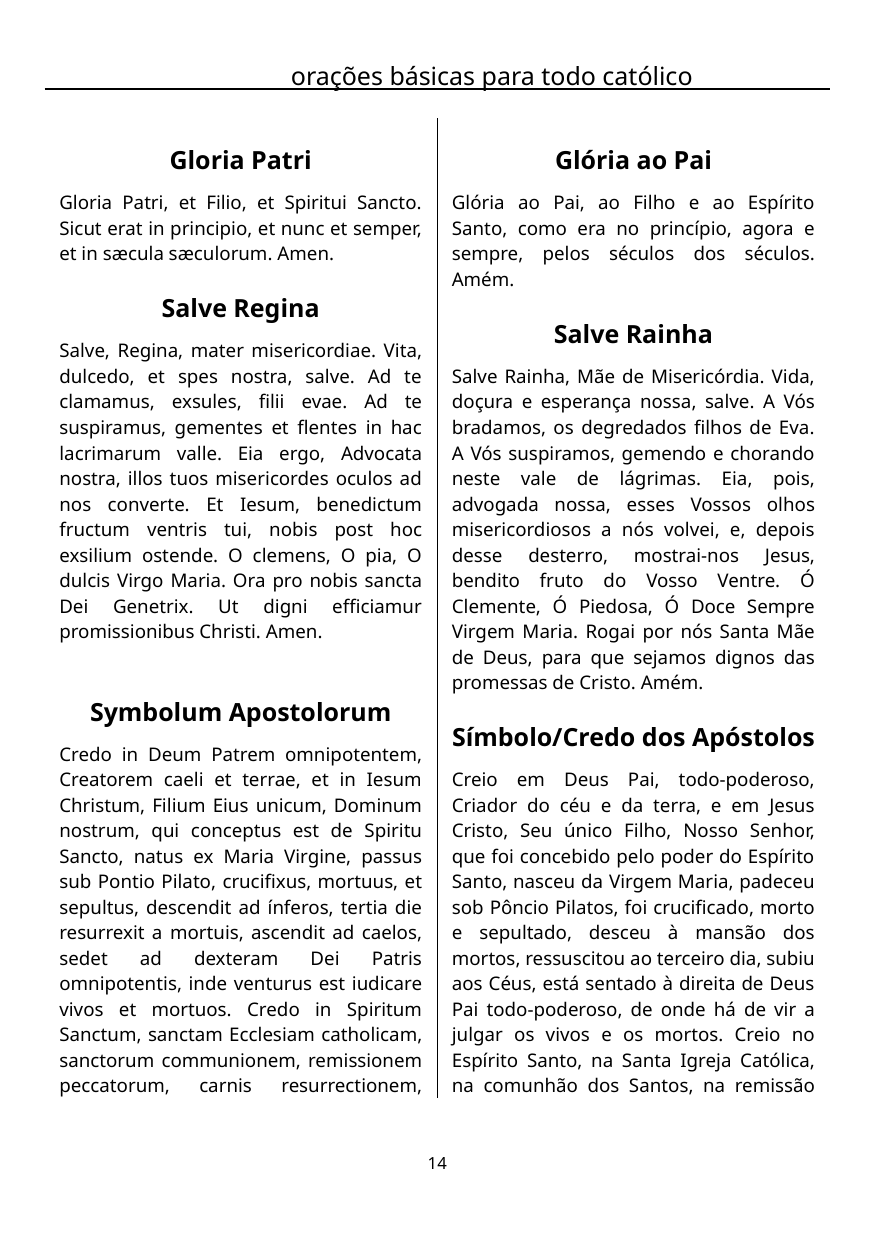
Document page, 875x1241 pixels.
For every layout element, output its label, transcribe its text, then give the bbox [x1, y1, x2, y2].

table_header Gloria Patri Gloria Patri, et Filio, et Spiritui Sancto. Sicut erat in principio, et nunc et semper, et in sæcula sæculorum. Amen. Salve Regina Salve, Regina, mater misericordiae. Vita, dulcedo, et spes nostra, salve. Ad te clamamus, exsules, filii evae. Ad te suspiramus, gementes et flentes in hac lacrimarum valle. Eia ergo, Advocata nostra, illos tuos misericordes oculos ad nos converte. Et Iesum, benedictum fructum ventris tui, nobis post hoc exsilium ostende. O clemens, O pia, O dulcis Virgo Maria. Ora pro nobis sancta Dei Genetrix. Ut digni efficiamur promissionibus Christi. Amen. Symbolum Apostolorum Credo in Deum Patrem omnipotentem, Creatorem caeli et terrae, et in Iesum Christum, Filium Eius unicum, Dominum nostrum, qui conceptus est de Spiritu Sancto, natus ex Maria Virgine, passus sub Pontio Pilato, crucifixus, mortuus, et sepultus, descendit ad ínferos, tertia die resurrexit a mortuis, ascendit ad caelos, sedet ad dexteram Dei Patris omnipotentis, inde venturus est iudicare vivos et mortuos. Credo in Spiritum Sanctum, sanctam Ecclesiam catholicam, sanctorum communionem, remissionem peccatorum, carnis resurrectionem, [44, 118, 437, 1098]
table_header Glória ao Pai Glória ao Pai, ao Filho e ao Espírito Santo, como era no princípio, agora e sempre, pelos séculos dos séculos. Amém. Salve Rainha Salve Rainha, Mãe de Misericórdia. Vida, doçura e esperança nossa, salve. A Vós bradamos, os degredados filhos de Eva. A Vós suspiramos, gemendo e chorando neste vale de lágrimas. Eia, pois, advogada nossa, esses Vossos olhos misericordiosos a nós volvei, e, depois desse desterro, mostrai-nos Jesus, bendito fruto do Vosso Ventre. Ó Clemente, Ó Piedosa, Ó Doce Sempre Virgem Maria. Rogai por nós Santa Mãe de Deus, para que sejamos dignos das promessas de Cristo. Amém. Símbolo/Credo dos Apóstolos Creio em Deus Pai, todo-poderoso, Criador do céu e da terra, e em Jesus Cristo, Seu único Filho, Nosso Senhor, que foi concebido pelo poder do Espírito Santo, nasceu da Virgem Maria, padeceu sob Pôncio Pilatos, foi crucificado, morto e sepultado, desceu à mansão dos mortos, ressuscitou ao terceiro dia, subiu aos Céus, está sentado à direita de Deus Pai todo-poderoso, de onde há de vir a julgar os vivos e os mortos. Creio no Espírito Santo, na Santa Igreja Católica, na comunhão dos Santos, na remissão [438, 118, 830, 1098]
